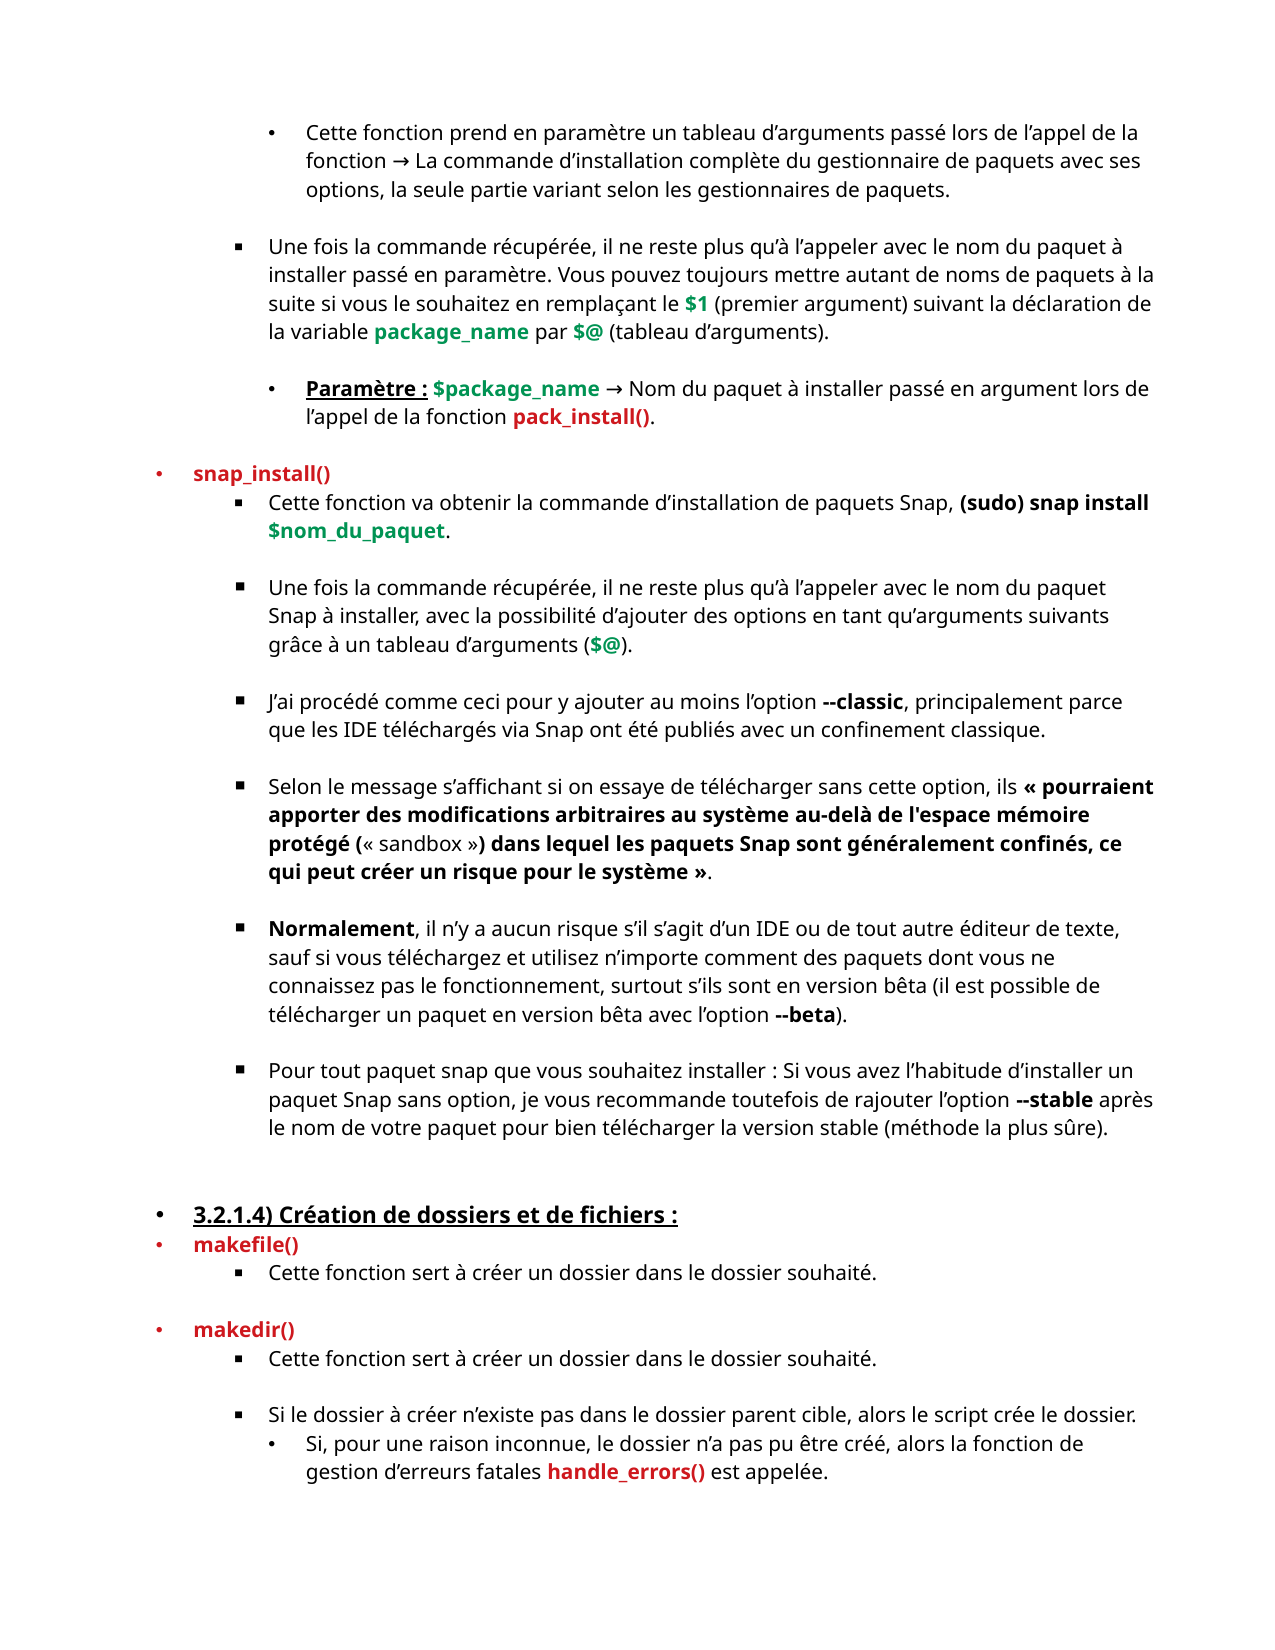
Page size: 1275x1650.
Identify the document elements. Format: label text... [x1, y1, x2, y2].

list Si le dossier à créer n’existe pas dans le dossier parent cible, alors le script crée le dossier. [231, 1401, 1157, 1429]
list Une fois la commande récupérée, il ne reste plus qu’à l’appeler avec le nom du paquet Snap à installer, avec la possibilité d’ajouter des options en tant qu’arguments suivants grâce à un tableau d’arguments ($@). [231, 573, 1157, 658]
list Selon le message s’affichant si on essaye de télécharger sans cette option, ils « pourraient apporter des modifications arbitraires au système au-delà de l'espace mémoire protégé (« sandbox ») dans lequel les paquets Snap sont généralement confinés, ce qui peut créer un risque pour le système ». [231, 772, 1157, 886]
list Cette fonction sert à créer un dossier dans le dossier souhaité. [231, 1258, 1157, 1287]
list 3.2.1.4) Création de dossiers et de fichiers : [156, 1199, 1157, 1230]
list Une fois la commande récupérée, il ne reste plus qu’à l’appeler avec le nom du paquet à installer passé en paramètre. Vous pouvez toujours mettre autant de noms de paquets à la suite si vous le souhaitez en remplaçant le $1 (premier argument) suivant la déclaration de la variable package_name par $@ (tableau d’arguments). [231, 232, 1157, 346]
list Normalement, il n’y a aucun risque s’il s’agit d’un IDE ou de tout autre éditeur de texte, sauf si vous téléchargez et utilisez n’importe comment des paquets dont vous ne connaissez pas le fonctionnement, surtout s’ils sont en version bêta (il est possible de télécharger un paquet en version bêta avec l’option --beta). [231, 914, 1157, 1028]
list snap_install() [156, 459, 1157, 488]
list Si, pour une raison inconnue, le dossier n’a pas pu être créé, alors la fonction de gestion d’erreurs fatales handle_errors() est appelée. [268, 1429, 1157, 1486]
list makedir() [156, 1315, 1157, 1344]
list Pour tout paquet snap que vous souhaitez installer : Si vous avez l’habitude d’installer un paquet Snap sans option, je vous recommande toutefois de rajouter l’option --stable après le nom de votre paquet pour bien télécharger la version stable (méthode la plus sûre). [231, 1057, 1157, 1142]
list Paramètre : $package_name → Nom du paquet à installer passé en argument lors de l’appel de la fonction pack_install(). [268, 374, 1157, 431]
list J’ai procédé comme ceci pour y ajouter au moins l’option --classic, principalement parce que les IDE téléchargés via Snap ont été publiés avec un confinement classique. [231, 687, 1157, 744]
list Cette fonction va obtenir la commande d’installation de paquets Snap, (sudo) snap install $nom_du_paquet. [231, 488, 1157, 545]
list makefile() [156, 1230, 1157, 1258]
list Cette fonction sert à créer un dossier dans le dossier souhaité. [231, 1344, 1157, 1372]
list Cette fonction prend en paramètre un tableau d’arguments passé lors de l’appel de la fonction → La commande d’installation complète du gestionnaire de paquets avec ses options, la seule partie variant selon les gestionnaires de paquets. [268, 118, 1157, 203]
